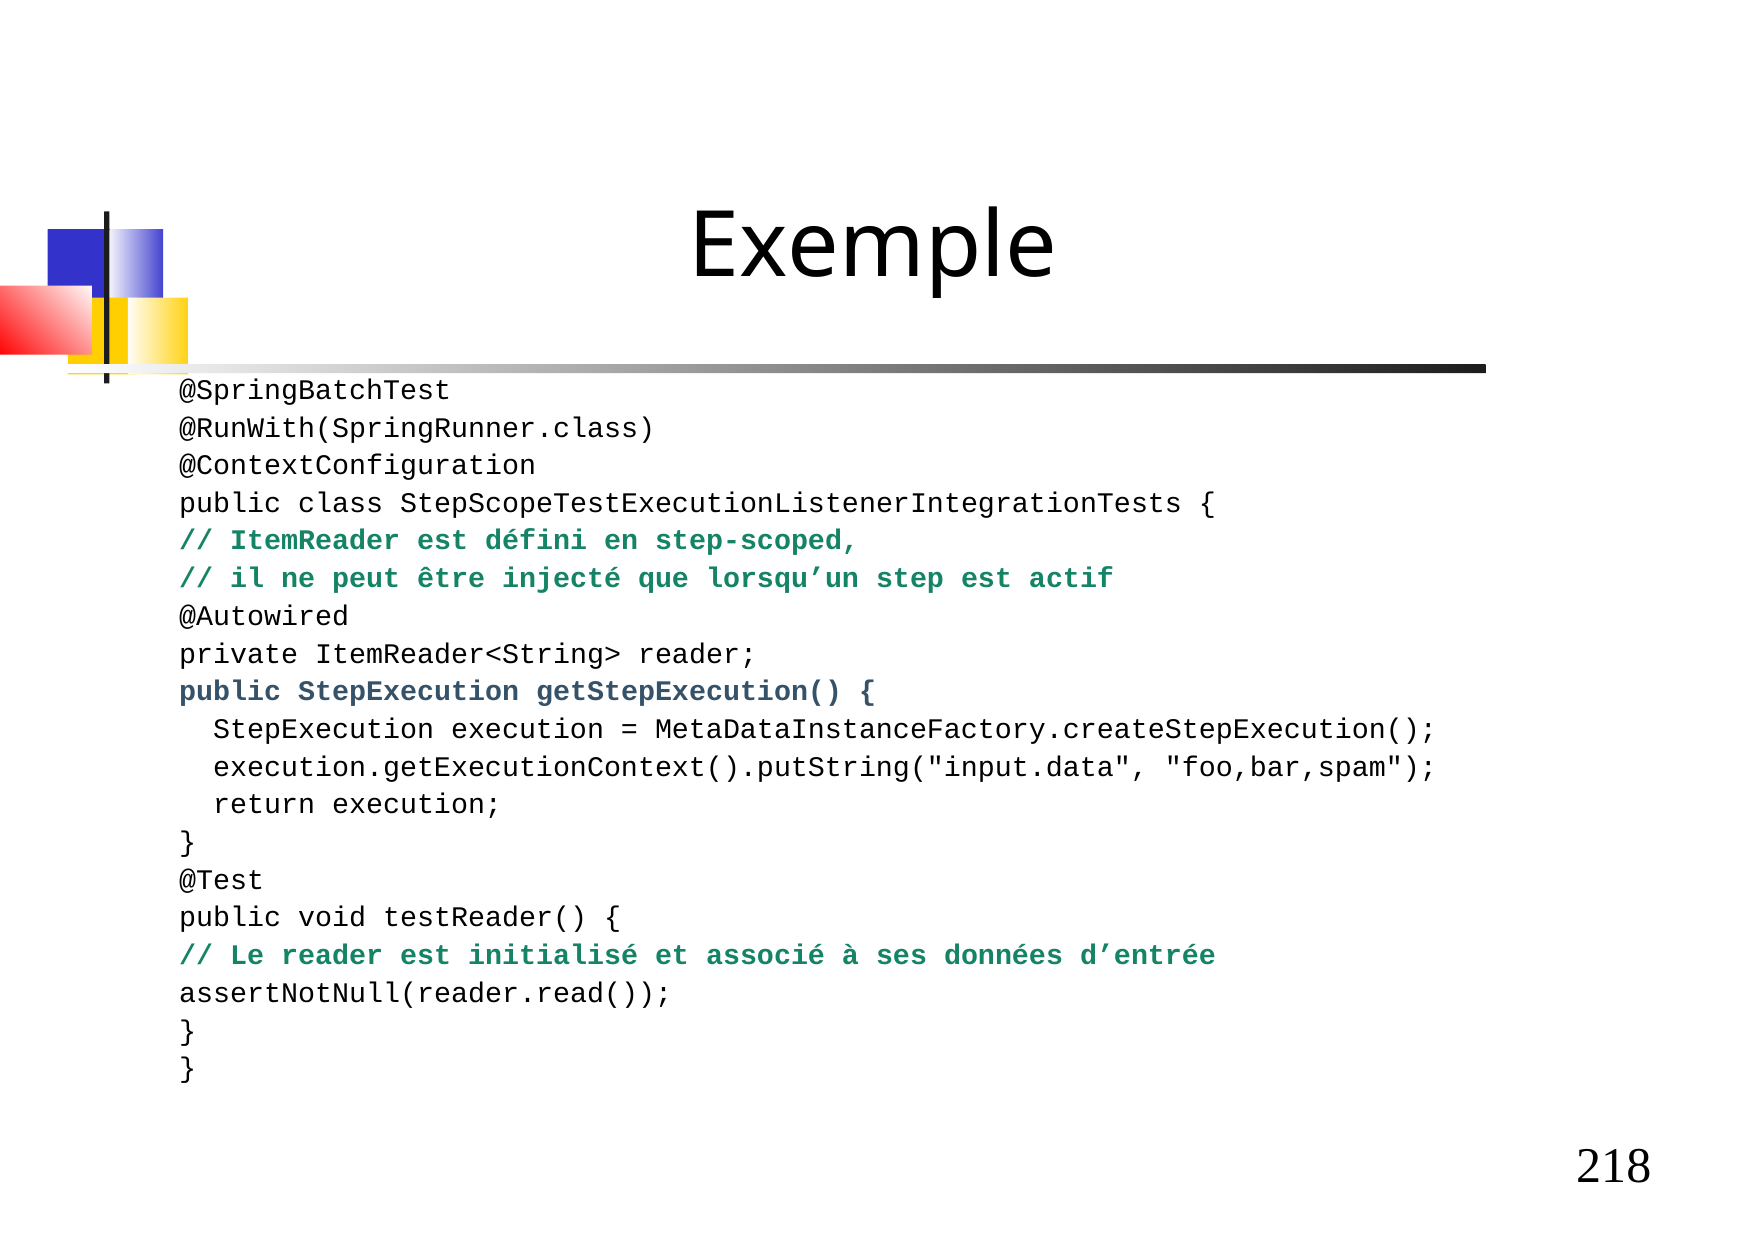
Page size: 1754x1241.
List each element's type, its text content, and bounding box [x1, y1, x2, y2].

title Exemple [179, 139, 1567, 351]
list @SpringBatchTest @RunWith(SpringRunner.class) @ContextConfiguration public class StepScopeTestExecutionListenerIntegrationTests { // ItemReader est défini en step-scoped, // il ne peut être injecté que lorsqu’un step est actif @Autowired private ItemReader<String> reader; public StepExecution getStepExecution() { StepExecution execution = MetaDataInstanceFactory.createStepExecution(); execution.getExecutionContext().putString("input.data", "foo,bar,spam"); return execution; } @Test public void testReader() { // Le reader est initialisé et associé à ses données d’entrée assertNotNull(reader.read()); } } [179, 371, 1567, 1091]
